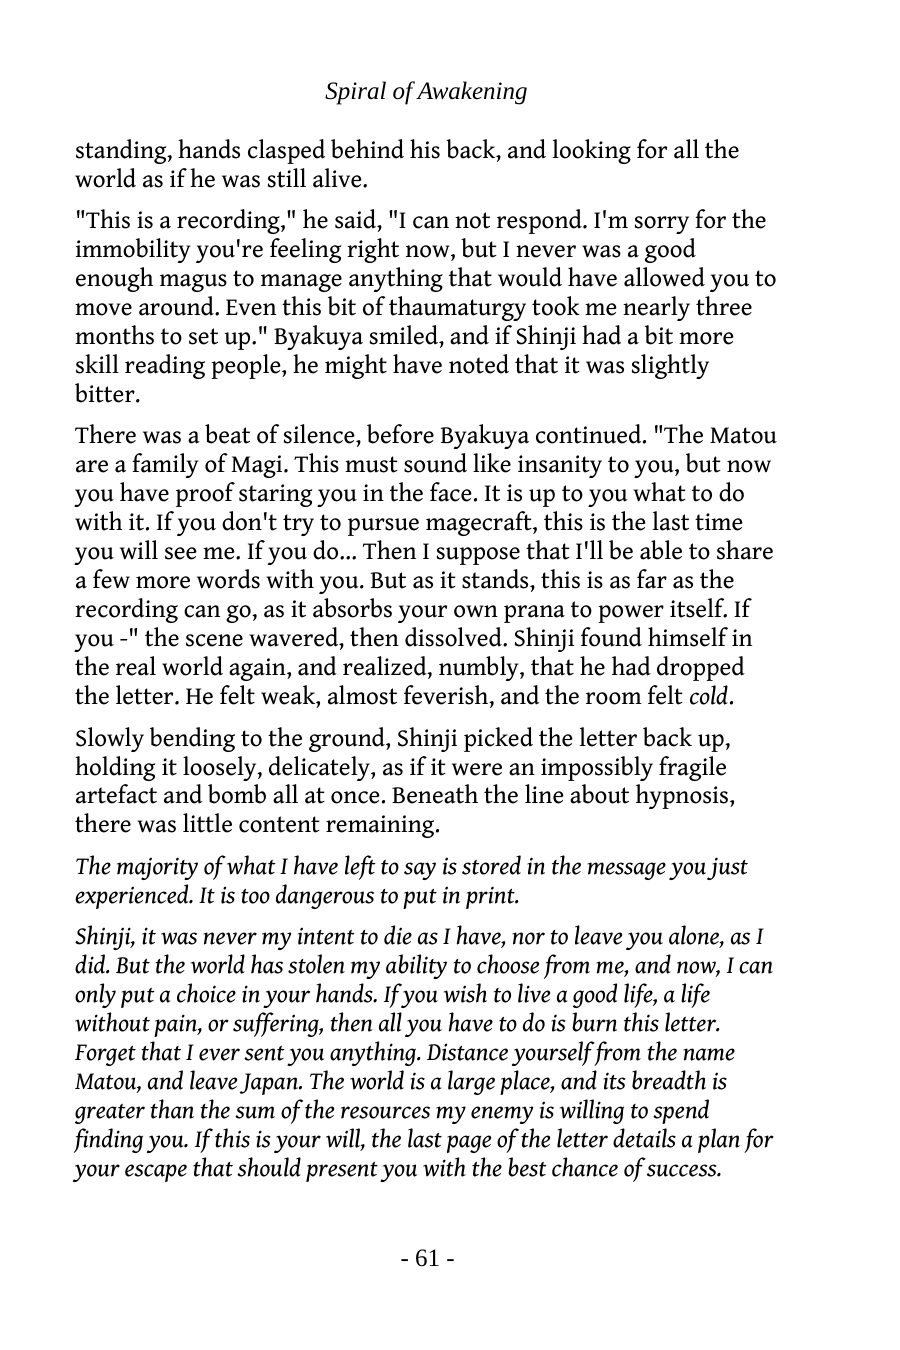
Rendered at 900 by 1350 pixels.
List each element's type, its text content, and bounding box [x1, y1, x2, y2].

text Shinji, it was never my intent to die as I have, nor to leave you alone, as I did. But the world has stolen my ability to choose from me, and now, I can only put a choice in your hands. If you wish to live a good life, a life without pain, or suffering, then all you have to do is burn this letter. Forget that I ever sent you anything. Distance yourself from the name Matou, and leave Japan. The world is a large place, and its breadth is greater than the sum of the resources my enemy is willing to spend finding you. If this is your will, the last page of the letter details a plan for your escape that should present you with the best chance of success. [75, 923, 780, 1183]
text "This is a recording," he said, "I can not respond. I'm sorry for the immobility you're feeling right now, but I never was a good enough magus to manage anything that would have allowed you to move around. Even this bit of thaumaturgy took me nearly three months to set up." Byakuya smiled, and if Shinji had a bit more skill reading people, he might have noted that it was slightly bitter. [75, 207, 780, 409]
text There was a beat of silence, before Byakuya continued. "The Matou are a family of Magi. This must sound like insanity to you, but now you have proof staring you in the face. It is up to you what to do with it. If you don't try to pursue magecraft, this is the last time you will see me. If you do... Then I suppose that I'll be able to share a few more words with you. But as it stands, this is as far as the recording can go, as it absorbs your own prana to power itself. If you -" the scene wavered, then dissolved. Shinji found himself in the real world again, and realized, numbly, that he had dropped the letter. He felt weak, almost feverish, and the room felt cold. [75, 422, 780, 712]
text The majority of what I have left to say is stored in the message you just experienced. It is too dangerous to put in print. [75, 852, 780, 910]
text Slowly bending to the ground, Shinji picked the letter back up, holding it loosely, delicately, as if it were an impossibly fragile artefact and bomb all at once. Beneath the line about hypnosis, there was little content remaining. [75, 724, 780, 840]
text standing, hands clasped behind his back, and looking for all the world as if he was still alive. [75, 136, 780, 194]
